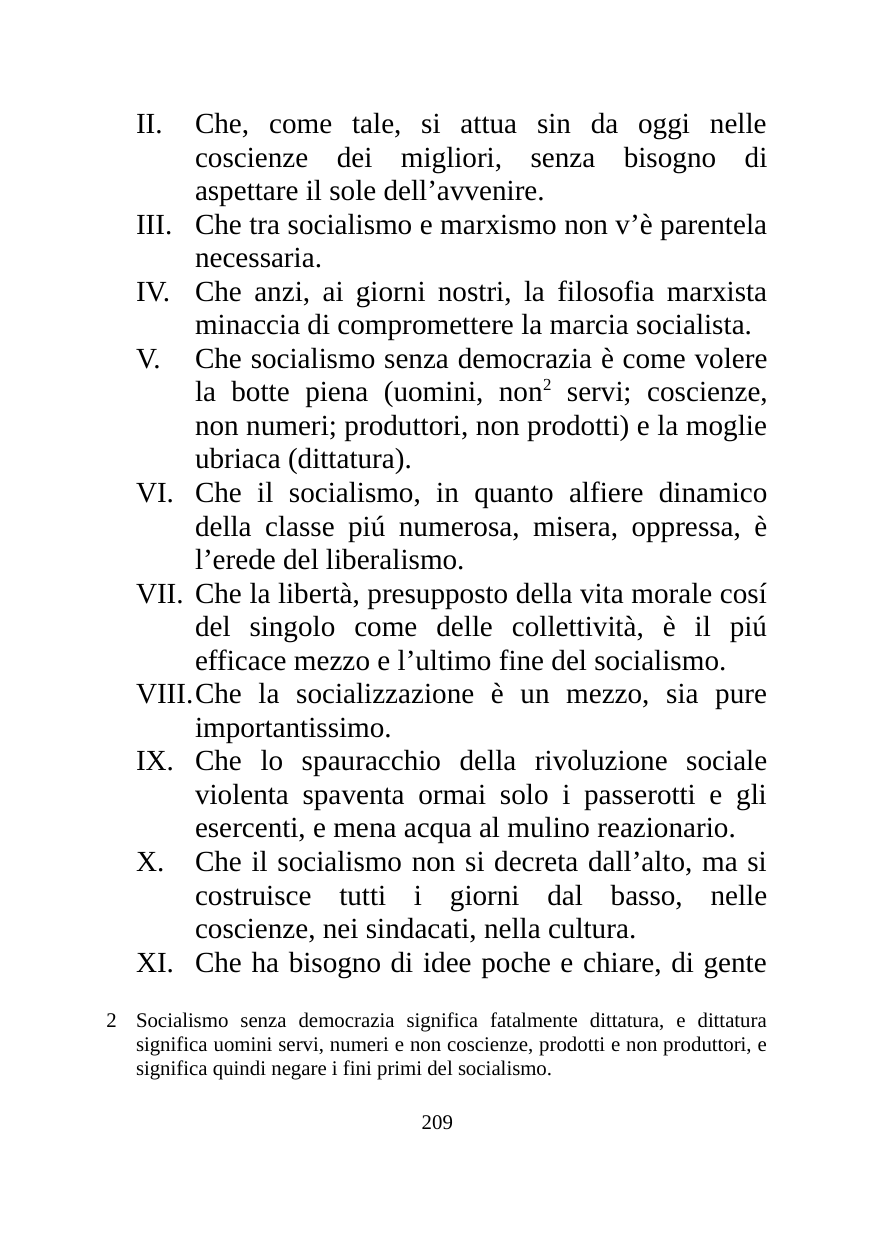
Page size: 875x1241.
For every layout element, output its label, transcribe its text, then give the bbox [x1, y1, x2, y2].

list Che lo spauracchio della rivoluzione sociale violenta spaventa ormai solo i passerotti e gli esercenti, e mena acqua al mulino reazionario. [136, 743, 768, 844]
list Che tra socialismo e marxismo non v’è parentela necessaria. [136, 207, 768, 274]
list Che socialismo senza democrazia è come volere la botte piena (uomini, non servi; coscienze, non numeri; produttori, non prodotti) e la moglie ubriaca (dittatura). [136, 341, 768, 475]
list Socialismo senza democrazia significa fatalmente dittatura, e dittatura significa uomini servi, numeri e non coscienze, prodotti e non produttori, e significa quindi negare i fini primi del socialismo. [106, 1008, 768, 1080]
list Che il socialismo, in quanto alfiere dinamico della classe piú numerosa, misera, oppressa, è l’erede del liberalismo. [136, 475, 768, 576]
list Che il socialismo non si decreta dall’alto, ma si costruisce tutti i giorni dal basso, nelle coscienze, nei sindacati, nella cultura. [136, 844, 768, 945]
list Che la libertà, presupposto della vita morale cosí del singolo come delle collettività, è il piú efficace mezzo e l’ultimo fine del socialismo. [136, 576, 768, 676]
list Che anzi, ai giorni nostri, la filosofia marxista minaccia di compromettere la marcia socialista. [136, 274, 768, 341]
list Che la socializzazione è un mezzo, sia pure importantissimo. [136, 676, 768, 743]
list Che ha bisogno di idee poche e chiare, di gente [136, 945, 768, 978]
list Che, come tale, si attua sin da oggi nelle coscienze dei migliori, senza bisogno di aspettare il sole dell’avvenire. [136, 106, 768, 207]
